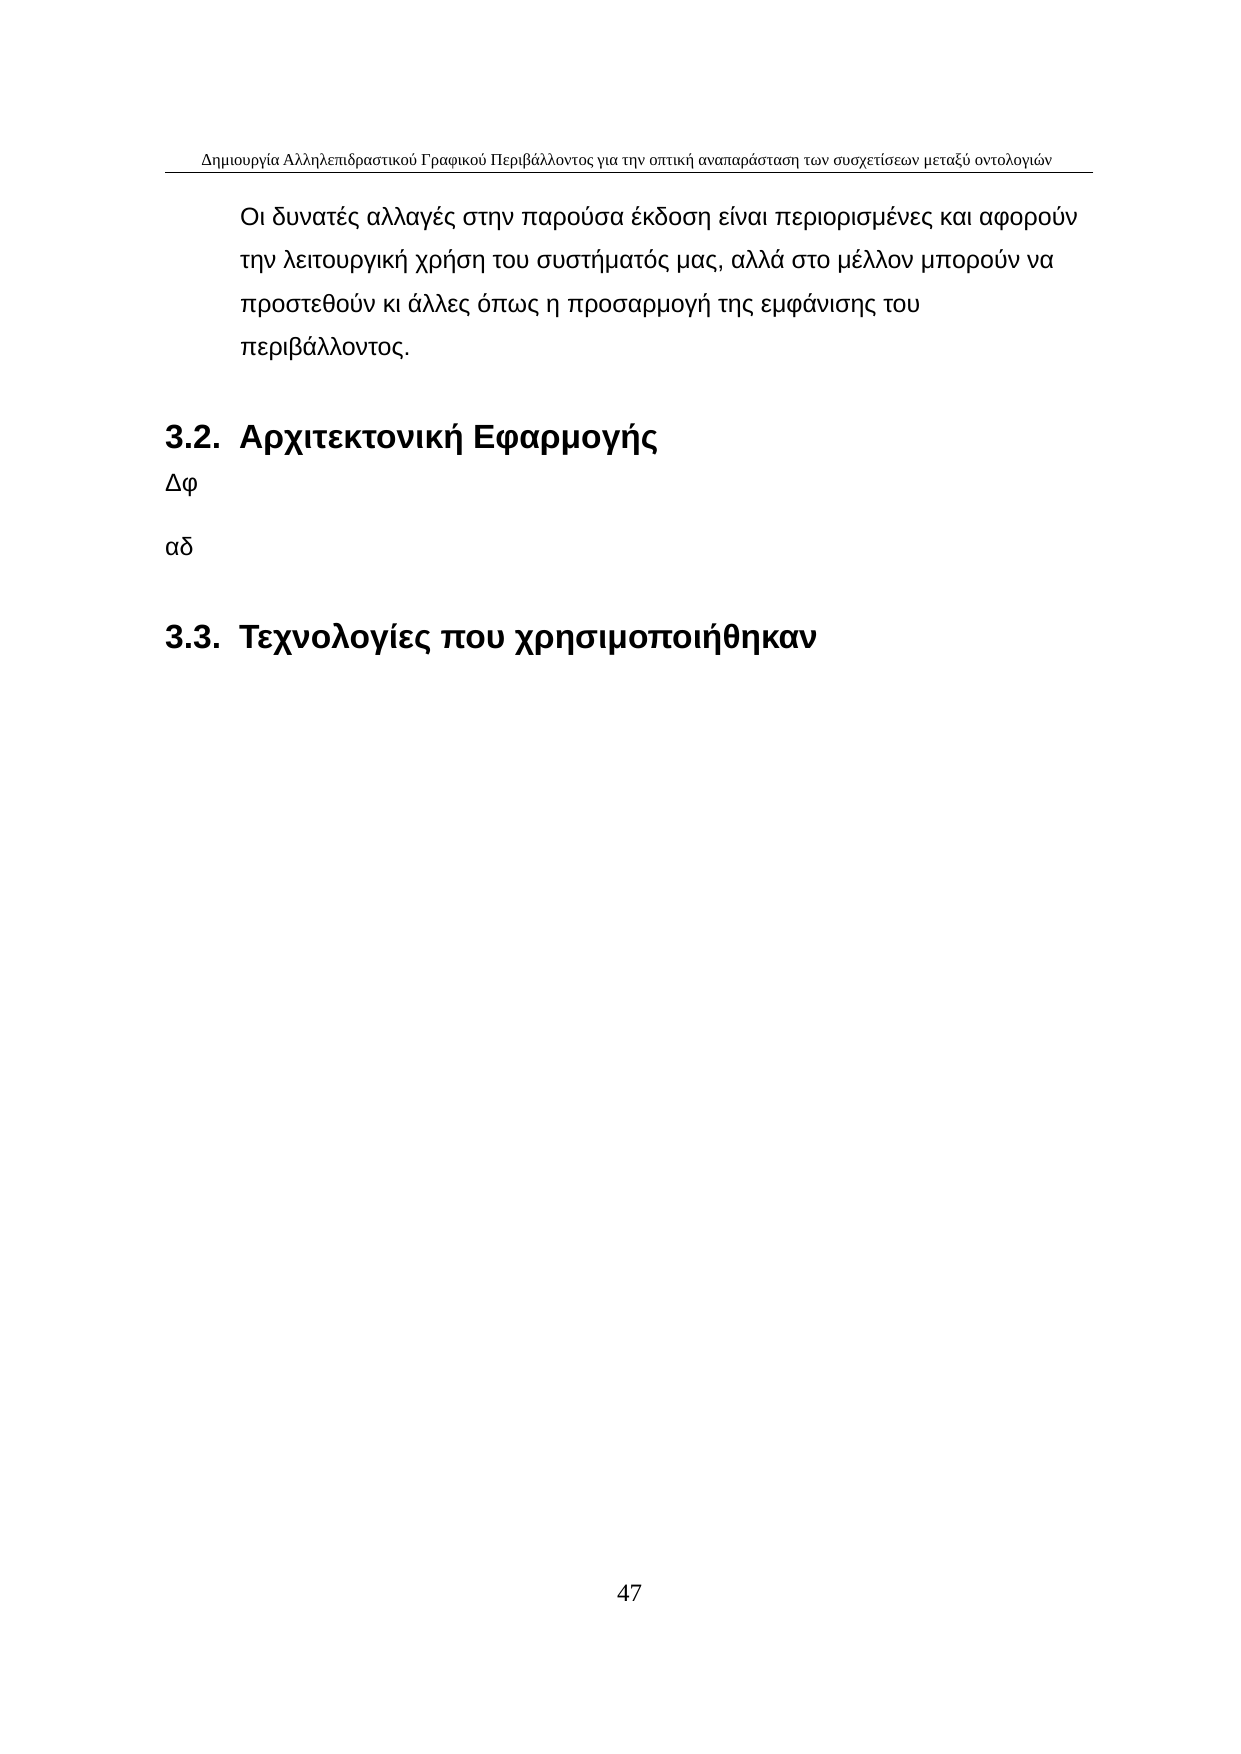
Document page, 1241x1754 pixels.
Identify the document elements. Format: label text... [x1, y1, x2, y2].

text Δφ [165, 468, 1093, 497]
text αδ [165, 532, 1093, 561]
subtitle Τεχνολογίες που χρησιμοποιήθηκαν [165, 617, 1093, 656]
list Οι δυνατές αλλαγές στην παρούσα έκδοση είναι περιορισμένες και αφορούν την λειτουργική χρήση του συστήματός μας, αλλά στο μέλλον μπορούν να προστεθούν κι άλλες όπως η προσαρμογή της εμφάνισης του περιβάλλοντος. [202, 202, 1093, 360]
subtitle Αρχιτεκτονική Εφαρμογής [165, 417, 1093, 455]
